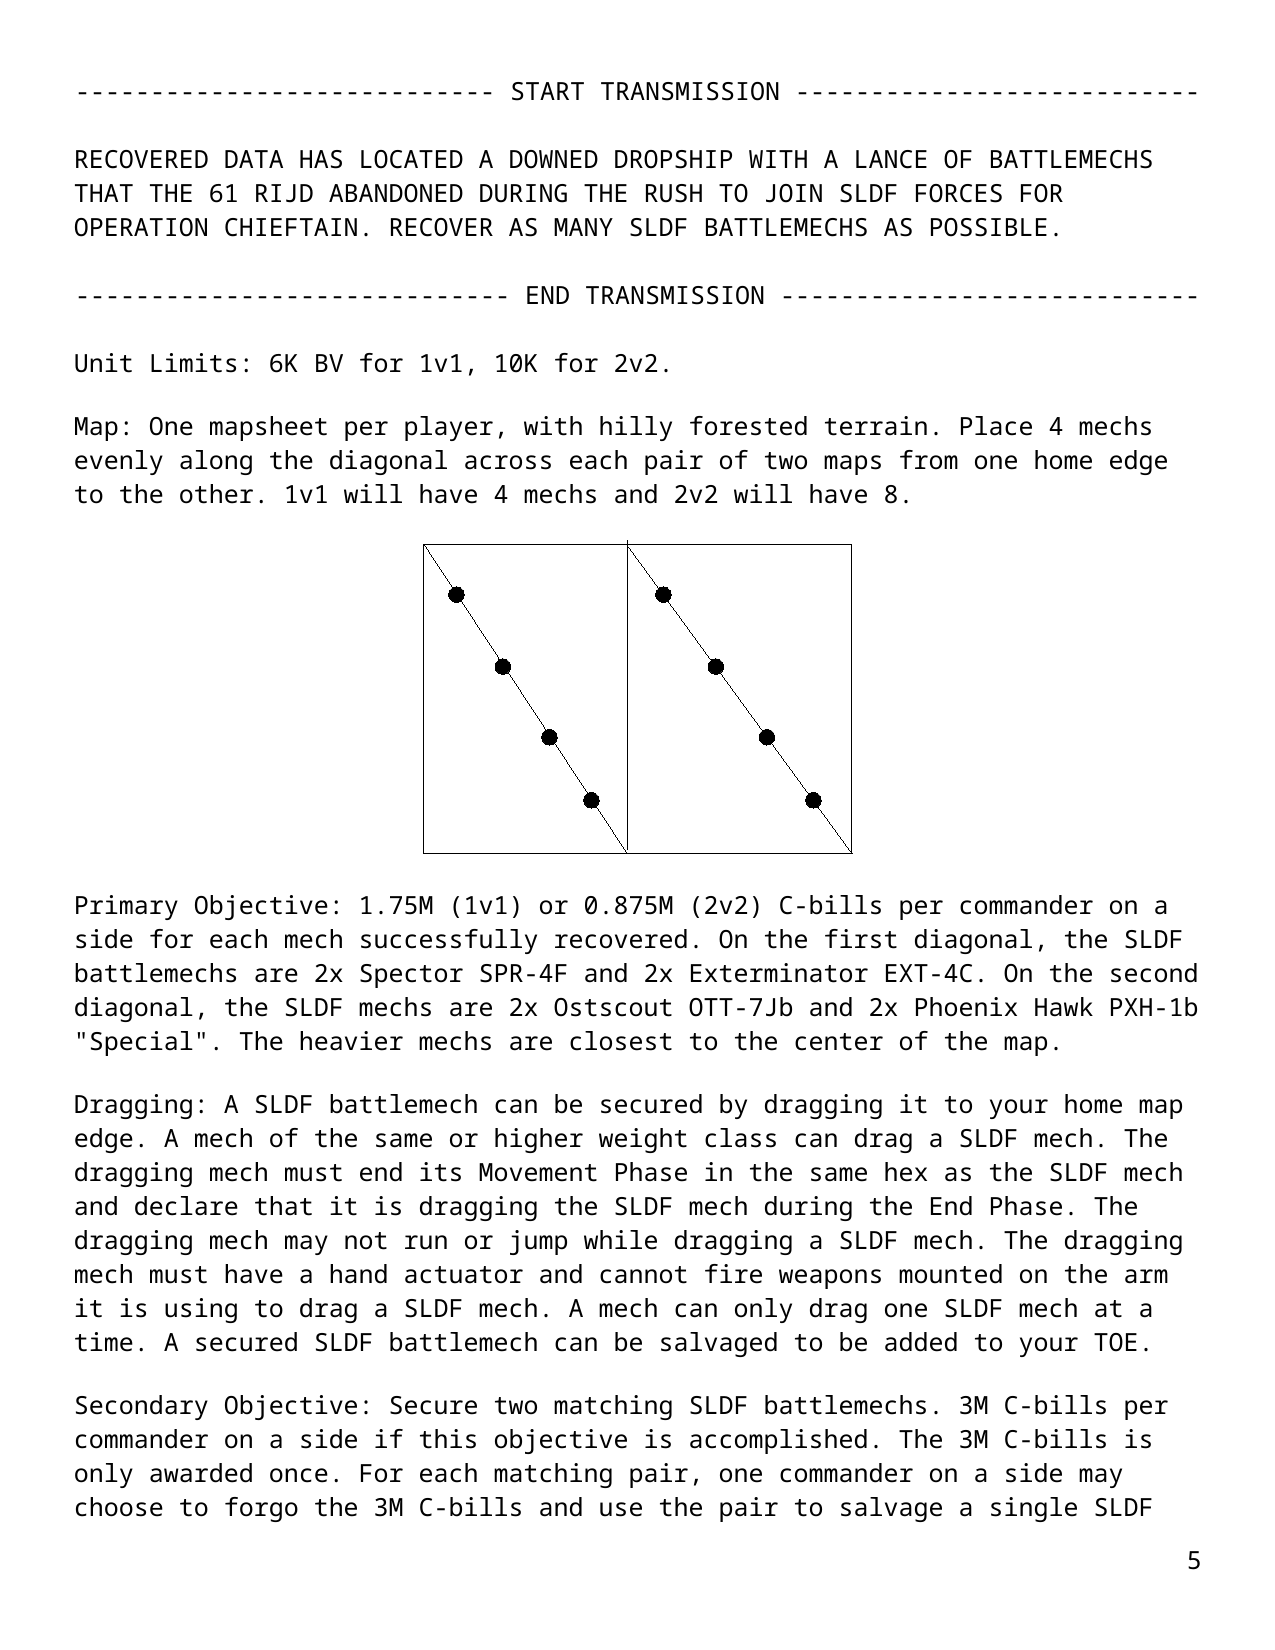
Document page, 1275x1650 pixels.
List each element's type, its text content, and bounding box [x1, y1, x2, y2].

text ---------------------------- START TRANSMISSION --------------------------- [73, 73, 1201, 108]
text Dragging: A SLDF battlemech can be secured by dragging it to your home map edge. A mech of the same or higher weight class can drag a SLDF mech. The dragging mech must end its Movement Phase in the same hex as the SLDF mech and declare that it is dragging the SLDF mech during the End Phase. The dragging mech may not run or jump while dragging a SLDF mech. The dragging mech must have a hand actuator and cannot fire weapons mounted on the arm it is using to drag a SLDF mech. A mech can only drag one SLDF mech at a time. A secured SLDF battlemech can be salvaged to be added to your TOE. [73, 1086, 1201, 1359]
text ----------------------------- END TRANSMISSION ---------------------------- [73, 244, 1201, 312]
text Map: One mapsheet per player, with hilly forested terrain. Place 4 mechs evenly along the diagonal across each pair of two maps from one home edge to the other. 1v1 will have 4 mechs and 2v2 will have 8. [73, 408, 1201, 511]
text Unit Limits: 6K BV for 1v1, 10K for 2v2. [73, 346, 1201, 380]
text Secondary Objective: Secure two matching SLDF battlemechs. 3M C-bills per commander on a side if this objective is accomplished. The 3M C-bills is only awarded once. For each matching pair, one commander on a side may choose to forgo the 3M C-bills and use the pair to salvage a single SLDF [73, 1387, 1201, 1524]
text Primary Objective: 1.75M (1v1) or 0.875M (2v2) C-bills per commander on a side for each mech successfully recovered. On the first diagonal, the SLDF battlemechs are 2x Spector SPR-4F and 2x Exterminator EXT-4C. On the second diagonal, the SLDF mechs are 2x Ostscout OTT-7Jb and 2x Phoenix Hawk PXH-1b "Special". The heavier mechs are closest to the center of the map. [73, 888, 1201, 1058]
text RECOVERED DATA HAS LOCATED A DOWNED DROPSHIP WITH A LANCE OF BATTLEMECHS THAT THE 61 RIJD ABANDONED DURING THE RUSH TO JOIN SLDF FORCES FOR OPERATION CHIEFTAIN. RECOVER AS MANY SLDF BATTLEMECHS AS POSSIBLE. [73, 108, 1201, 244]
